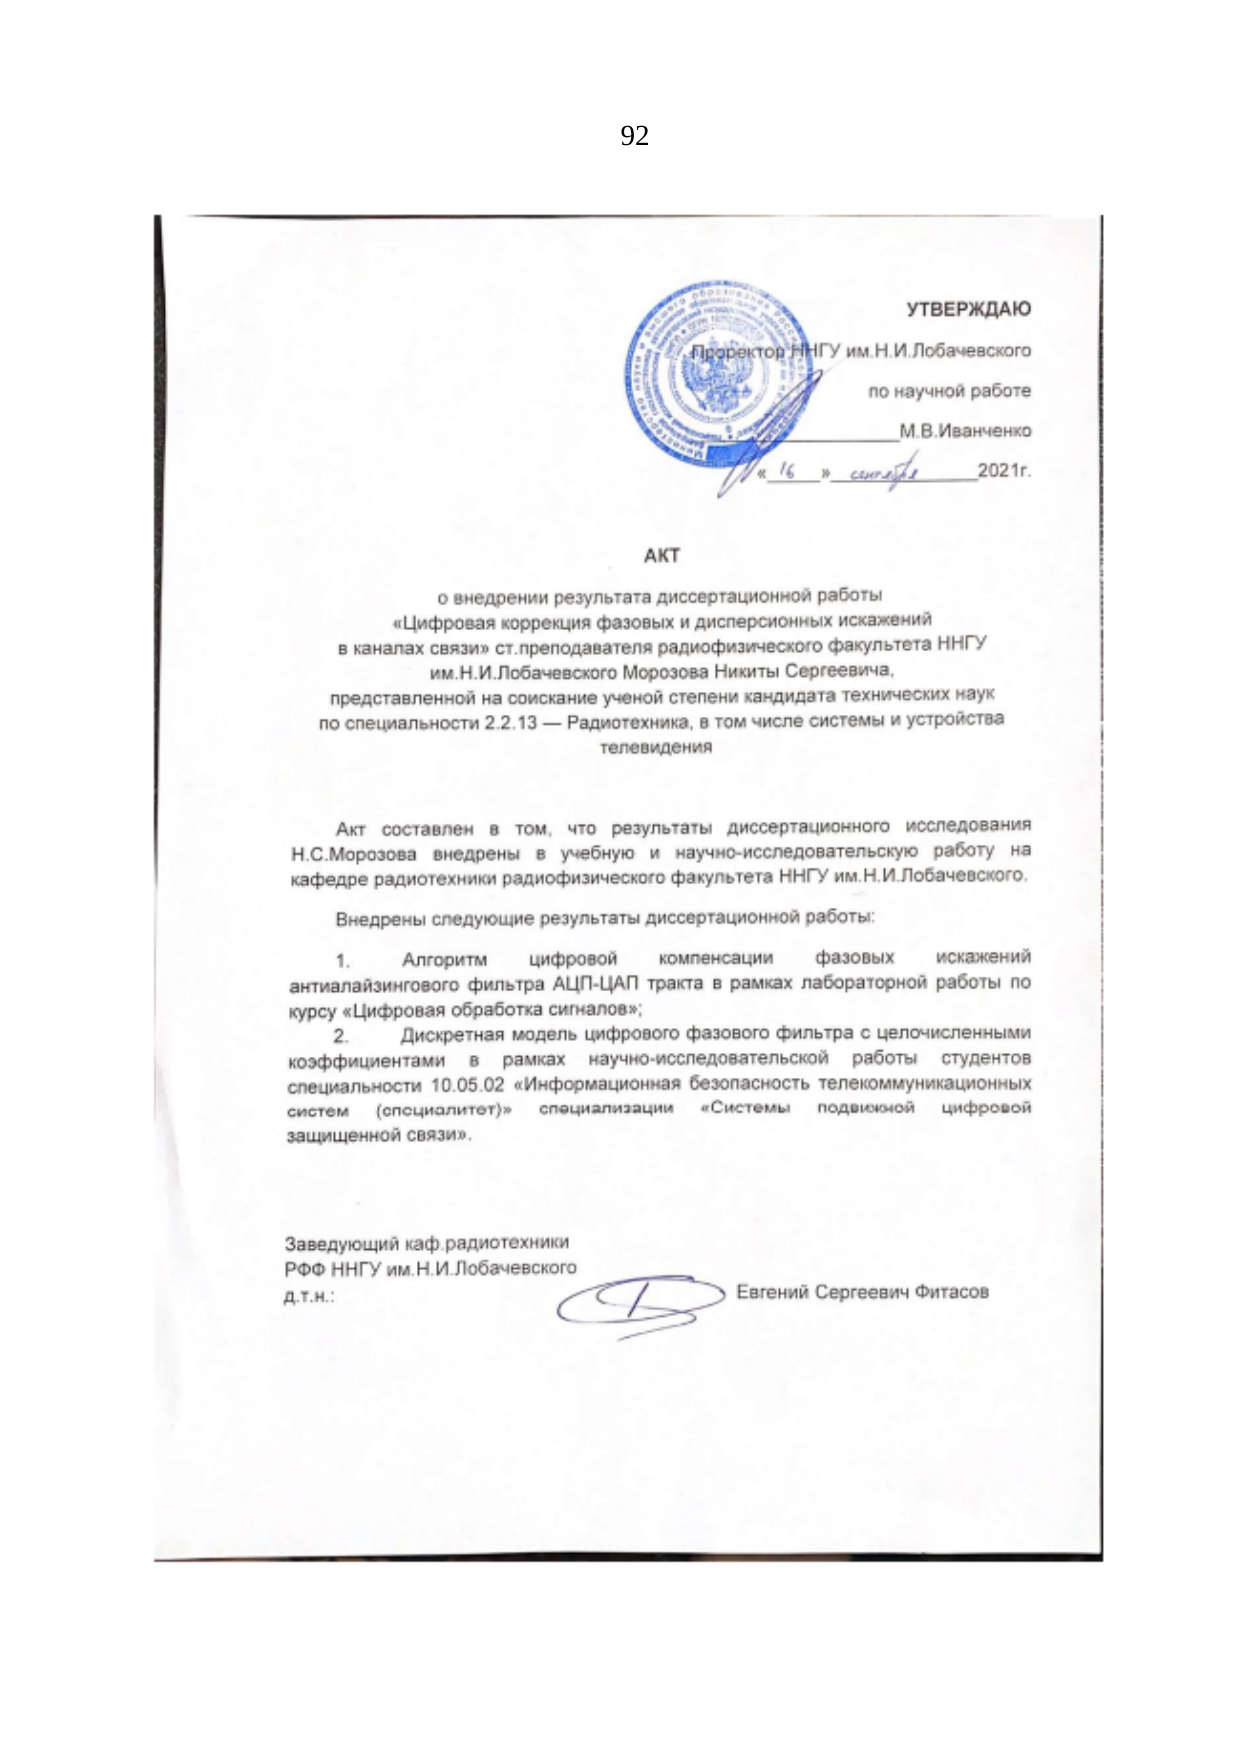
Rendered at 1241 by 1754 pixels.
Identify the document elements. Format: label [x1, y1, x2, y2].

picture [143, 202, 1117, 1568]
